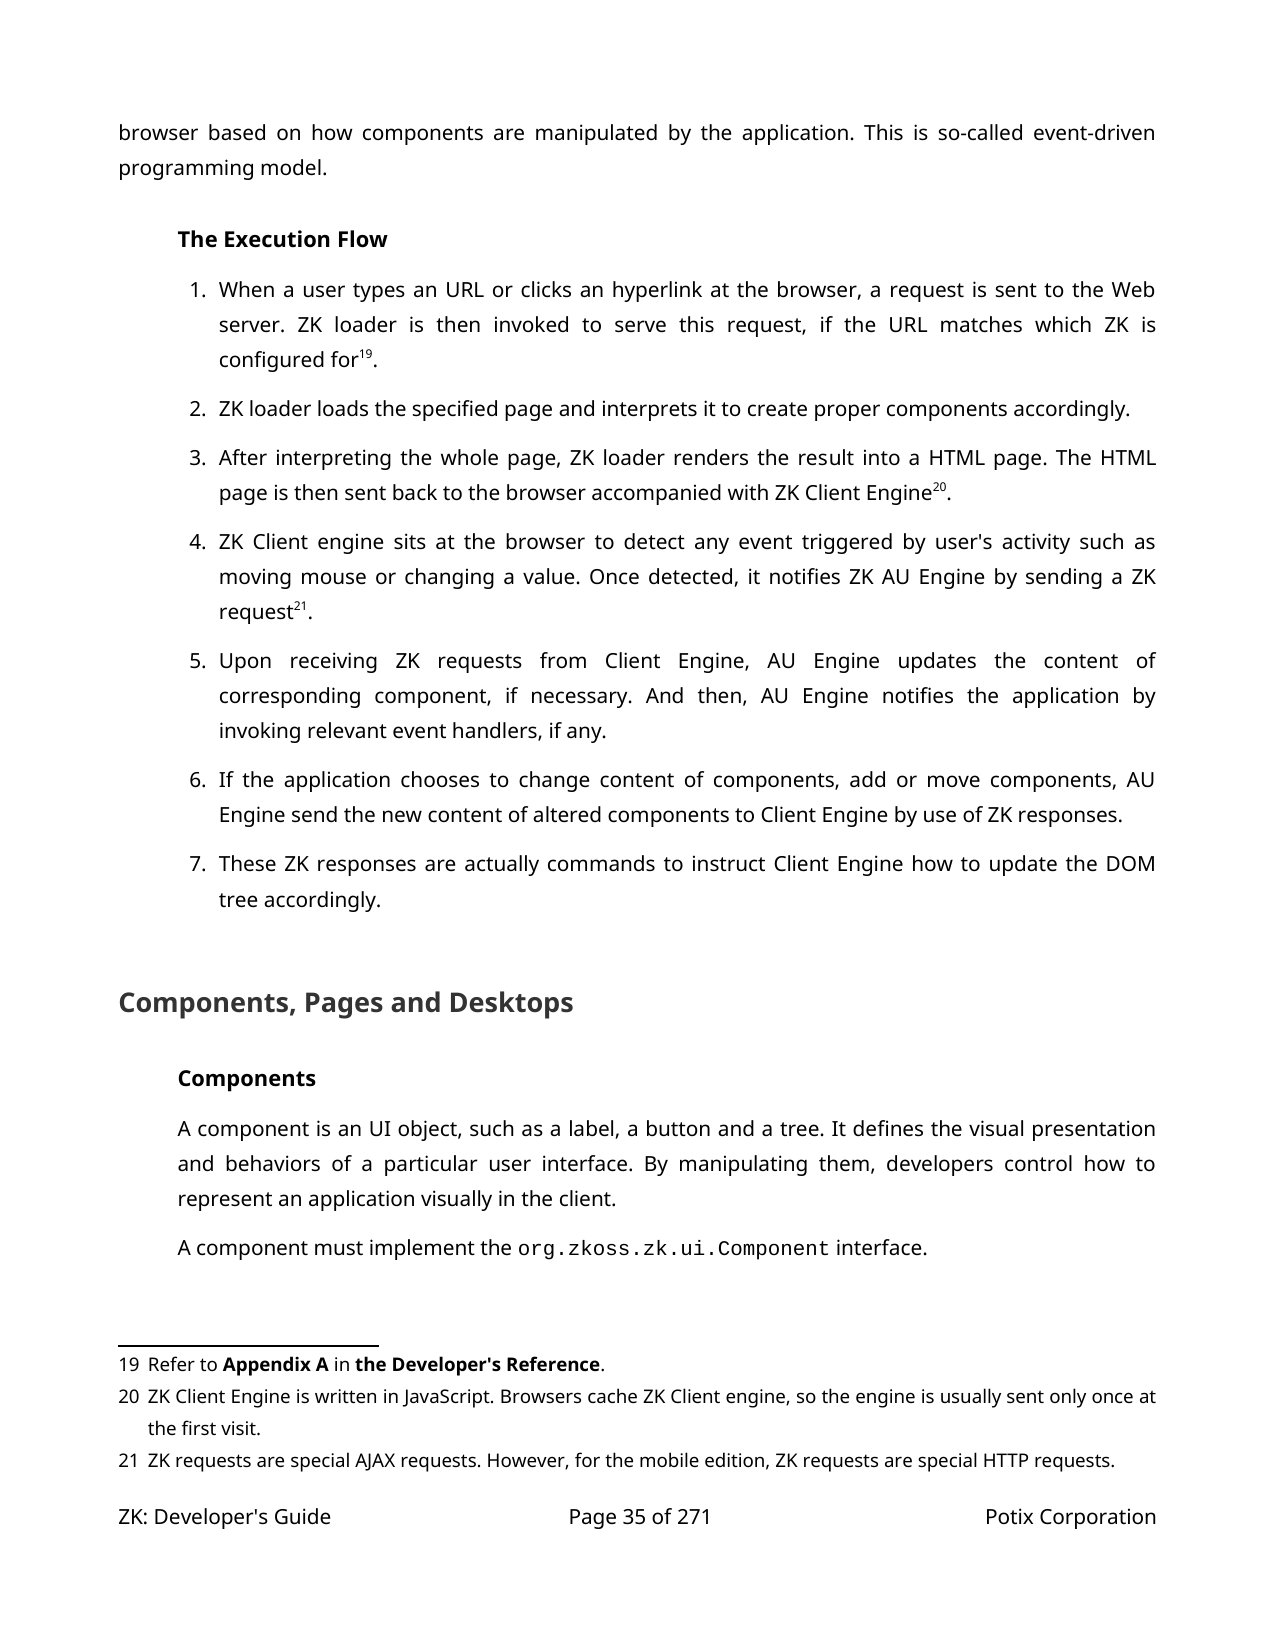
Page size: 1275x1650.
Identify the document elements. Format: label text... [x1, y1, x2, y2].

subtitle Components [177, 1063, 1157, 1093]
text A component must implement the org.zkoss.zk.ui.Component interface. [177, 1233, 1157, 1261]
list ZK Client Engine is written in JavaScript. Browsers cache ZK Client engine, so the engine is usually sent only once at the first visit. [118, 1384, 1157, 1441]
list When a user types an URL or clicks an hyperlink at the browser, a request is sent to the Web server. ZK loader is then invoked to serve this request, if the URL matches which ZK is configured for. [189, 275, 1157, 373]
list Upon receiving ZK requests from Client Engine, AU Engine updates the content of corresponding component, if necessary. And then, AU Engine notifies the application by invoking relevant event handlers, if any. [189, 646, 1157, 745]
list ZK loader loads the specified page and interprets it to create proper components accordingly. [189, 394, 1157, 422]
list Refer to Appendix A in the Developer's Reference. [118, 1352, 1157, 1377]
list ZK requests are special AJAX requests. However, for the mobile edition, ZK requests are special HTTP requests. [118, 1447, 1157, 1473]
subtitle Components, Pages and Desktops [118, 984, 1157, 1021]
list ZK Client engine sits at the browser to detect any event triggered by user's activity such as moving mouse or changing a value. Once detected, it notifies ZK AU Engine by sending a ZK request. [189, 527, 1157, 626]
subtitle The Execution Flow [177, 224, 1157, 254]
text browser based on how components are manipulated by the application. This is so-called event-driven programming model. [118, 118, 1157, 182]
list If the application chooses to change content of components, add or move components, AU Engine send the new content of altered components to Client Engine by use of ZK responses. [189, 765, 1157, 829]
text A component is an UI object, such as a label, a button and a tree. It defines the visual presentation and behaviors of a particular user interface. By manipulating them, developers control how to represent an application visually in the client. [177, 1114, 1157, 1212]
list After interpreting the whole page, ZK loader renders the result into a HTML page. The HTML page is then sent back to the browser accompanied with ZK Client Engine. [189, 443, 1157, 506]
list These ZK responses are actually commands to instruct Client Engine how to update the DOM tree accordingly. [189, 849, 1157, 913]
